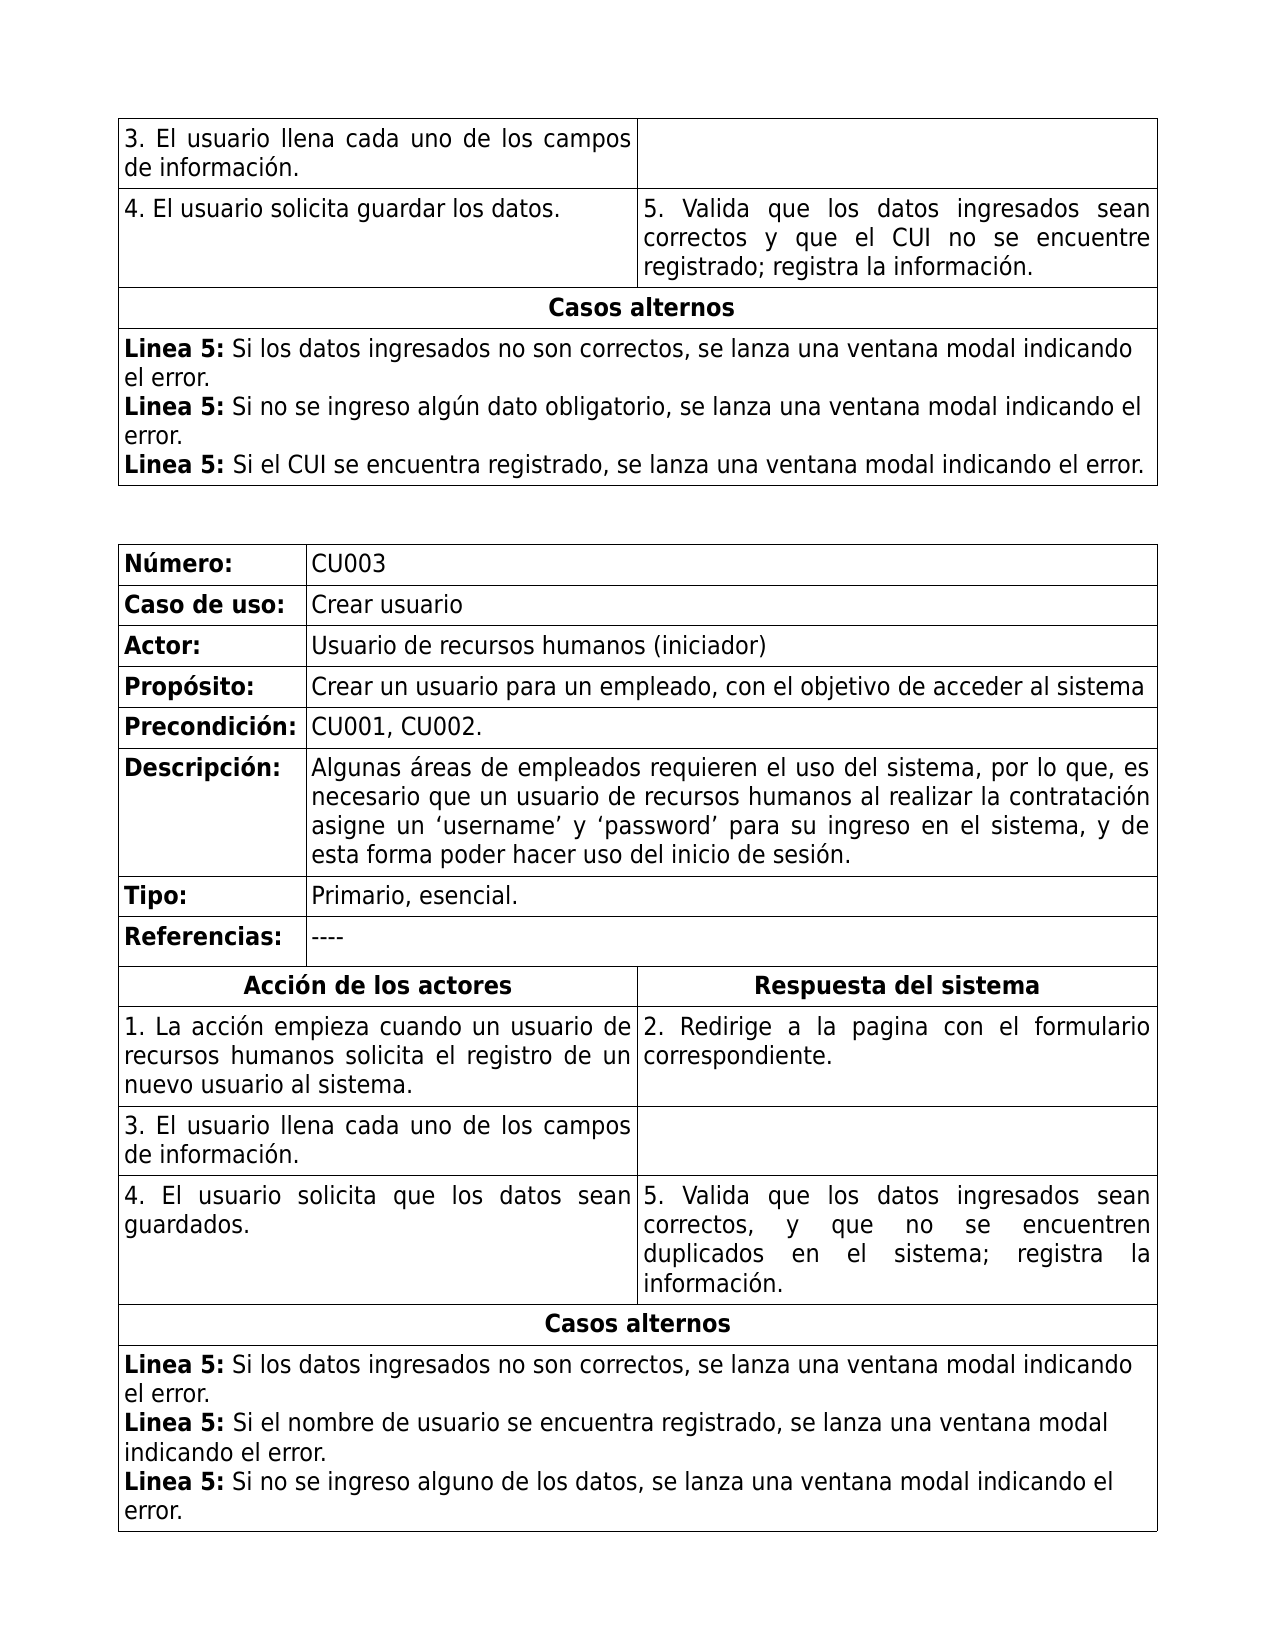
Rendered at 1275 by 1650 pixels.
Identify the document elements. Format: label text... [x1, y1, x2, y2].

table_cell 3. El usuario llena cada uno de los campos de información. [119, 119, 637, 188]
table_cell Actor: [119, 626, 306, 666]
table_header CU003 [307, 545, 1157, 584]
table_header Acción de los actores [119, 967, 637, 1006]
table_cell 2. Redirige a la pagina con el formulario correspondiente. [638, 1007, 1157, 1106]
table_cell CU001, CU002. [307, 708, 1157, 747]
table_cell Crear usuario [307, 586, 1157, 625]
table_cell Primario, esencial. [307, 877, 1157, 916]
table_header Respuesta del sistema [638, 967, 1157, 1006]
table_cell ---- [307, 917, 1157, 966]
table_cell Algunas áreas de empleados requieren el uso del sistema, por lo que, es necesario que un usuario de recursos humanos al realizar la contratación asigne un ‘username’ y ‘password’ para su ingreso en el sistema, y de esta forma poder hacer uso del inicio de sesión. [307, 749, 1157, 876]
table_header Número: [119, 545, 306, 584]
table_cell Caso de uso: [119, 586, 306, 625]
table_cell 4. El usuario solicita guardar los datos. [119, 189, 637, 287]
table_cell [638, 1107, 1157, 1175]
table_header Casos alternos [119, 1305, 1157, 1344]
table_cell Usuario de recursos humanos (iniciador) [307, 626, 1157, 666]
table_cell [638, 119, 1157, 188]
table_cell Linea 5: Si los datos ingresados no son correctos, se lanza una ventana modal indicando el error. Linea 5: Si el nombre de usuario se encuentra registrado, se lanza una ventana modal indicando el error. Linea 5: Si no se ingreso alguno de los datos, se lanza una ventana modal indicando el error. [119, 1346, 1157, 1531]
table_cell Linea 5: Si los datos ingresados no son correctos, se lanza una ventana modal indicando el error. Linea 5: Si no se ingreso algún dato obligatorio, se lanza una ventana modal indicando el error. Linea 5: Si el CUI se encuentra registrado, se lanza una ventana modal indicando el error. [119, 329, 1157, 485]
table_cell 1. La acción empieza cuando un usuario de recursos humanos solicita el registro de un nuevo usuario al sistema. [119, 1007, 637, 1106]
table_header Casos alternos [119, 288, 1157, 328]
table_cell 5. Valida que los datos ingresados sean correctos y que el CUI no se encuentre registrado; registra la información. [638, 189, 1157, 287]
table_cell Propósito: [119, 667, 306, 707]
table_cell Crear un usuario para un empleado, con el objetivo de acceder al sistema [307, 667, 1157, 707]
table_cell Referencias: [119, 917, 306, 966]
table_cell 5. Valida que los datos ingresados sean correctos, y que no se encuentren duplicados en el sistema; registra la información. [638, 1176, 1157, 1304]
table_cell Tipo: [119, 877, 306, 916]
table_cell 4. El usuario solicita que los datos sean guardados. [119, 1176, 637, 1304]
table_cell Precondición: [119, 708, 306, 747]
table_cell Descripción: [119, 749, 306, 876]
table_cell 3. El usuario llena cada uno de los campos de información. [119, 1107, 637, 1175]
